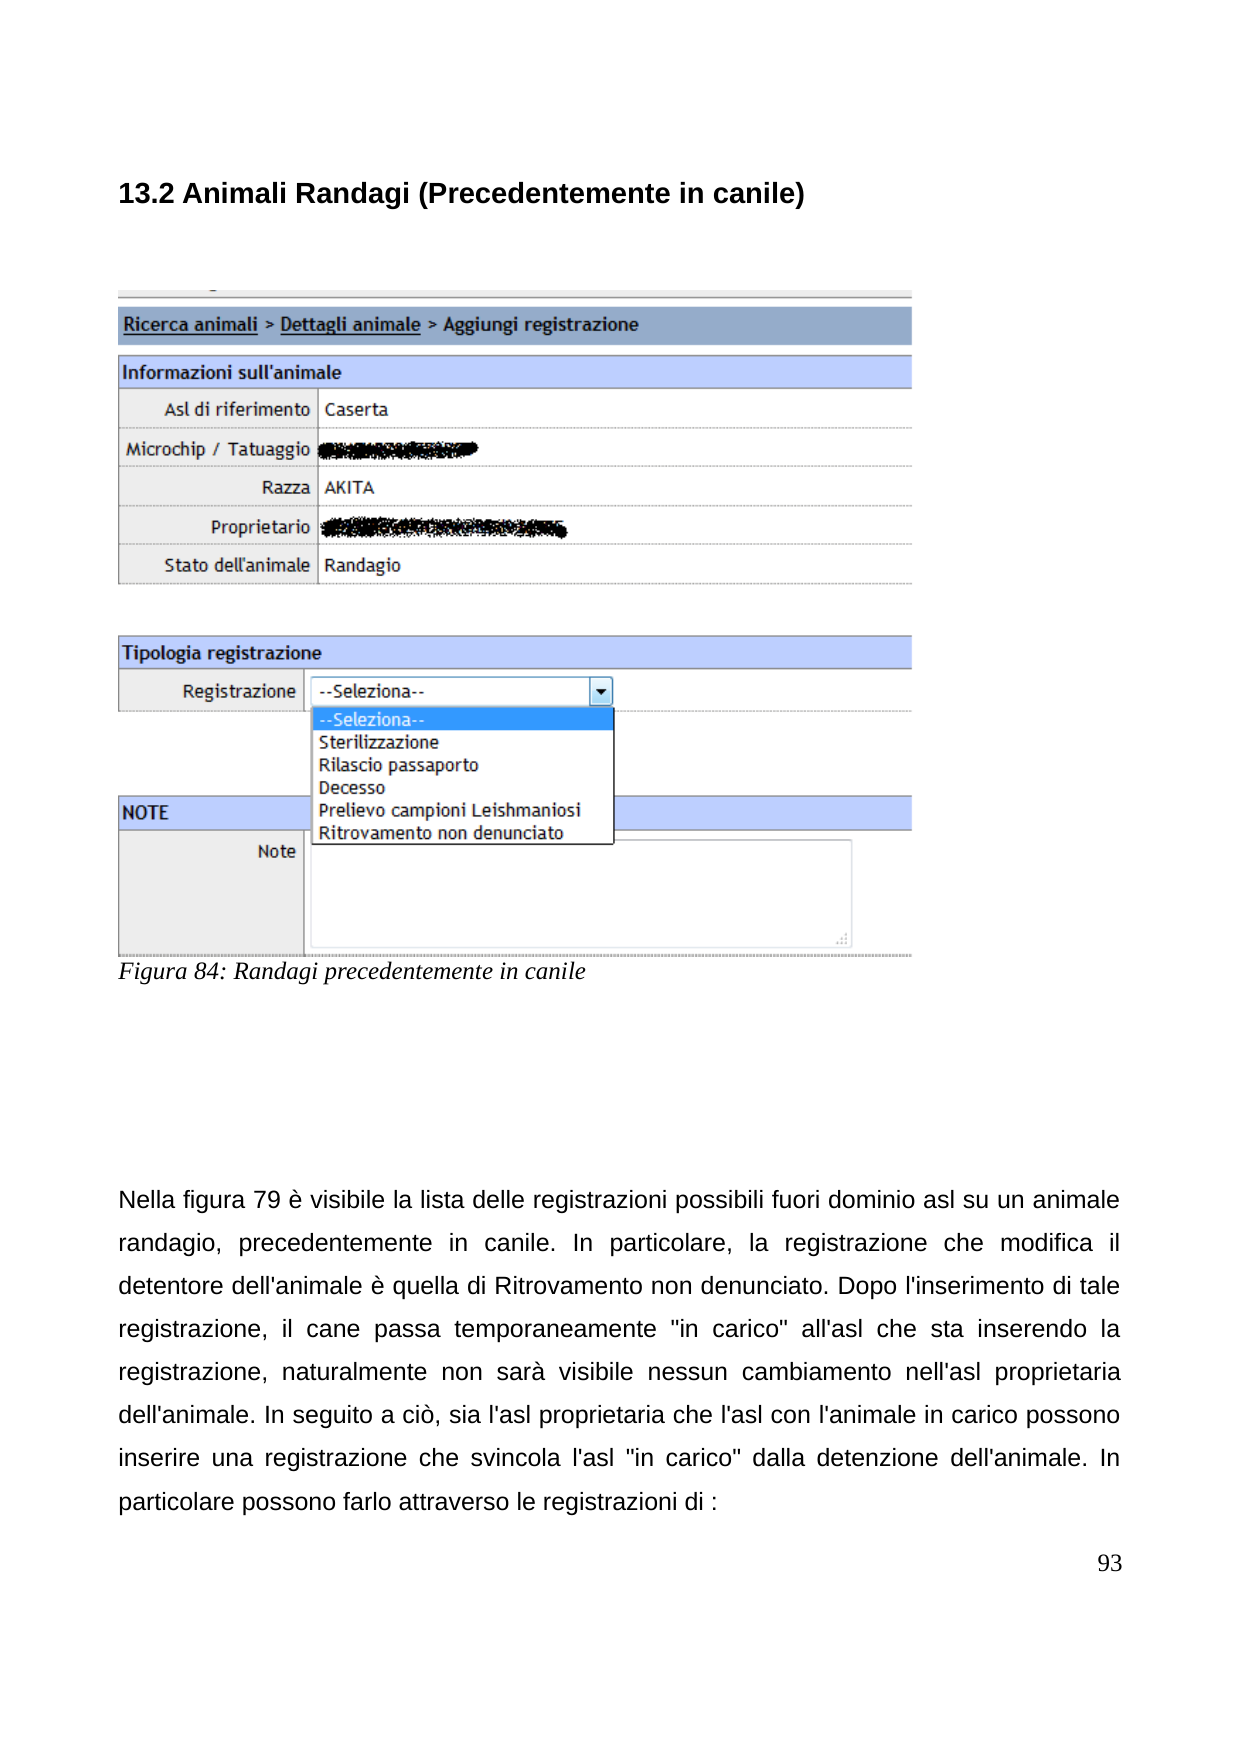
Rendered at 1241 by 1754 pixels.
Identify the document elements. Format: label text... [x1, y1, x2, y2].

text Figura 84: Randagi precedentemente in canile [118, 957, 1122, 985]
subtitle 13.2 Animali Randagi (Precedentemente in canile) [118, 176, 1122, 210]
text Nella figura 79 è visibile la lista delle registrazioni possibili fuori dominio asl su un animale randagio, precedentemente in canile. In particolare, la registrazione che modifica il detentore dell'animale è quella di Ritrovamento non denunciato. Dopo l'inserimento di tale registrazione, il cane passa temporaneamente "in carico" all'asl che sta inserendo la registrazione, naturalmente non sarà visibile nessun cambiamento nell'asl proprietaria dell'animale. In seguito a ciò, sia l'asl proprietaria che l'asl con l'animale in carico possono inserire una registrazione che svincola l'asl "in carico" dalla detenzione dell'animale. In particolare possono farlo attraverso le registrazioni di : [118, 1141, 1122, 1515]
picture [118, 290, 1123, 957]
